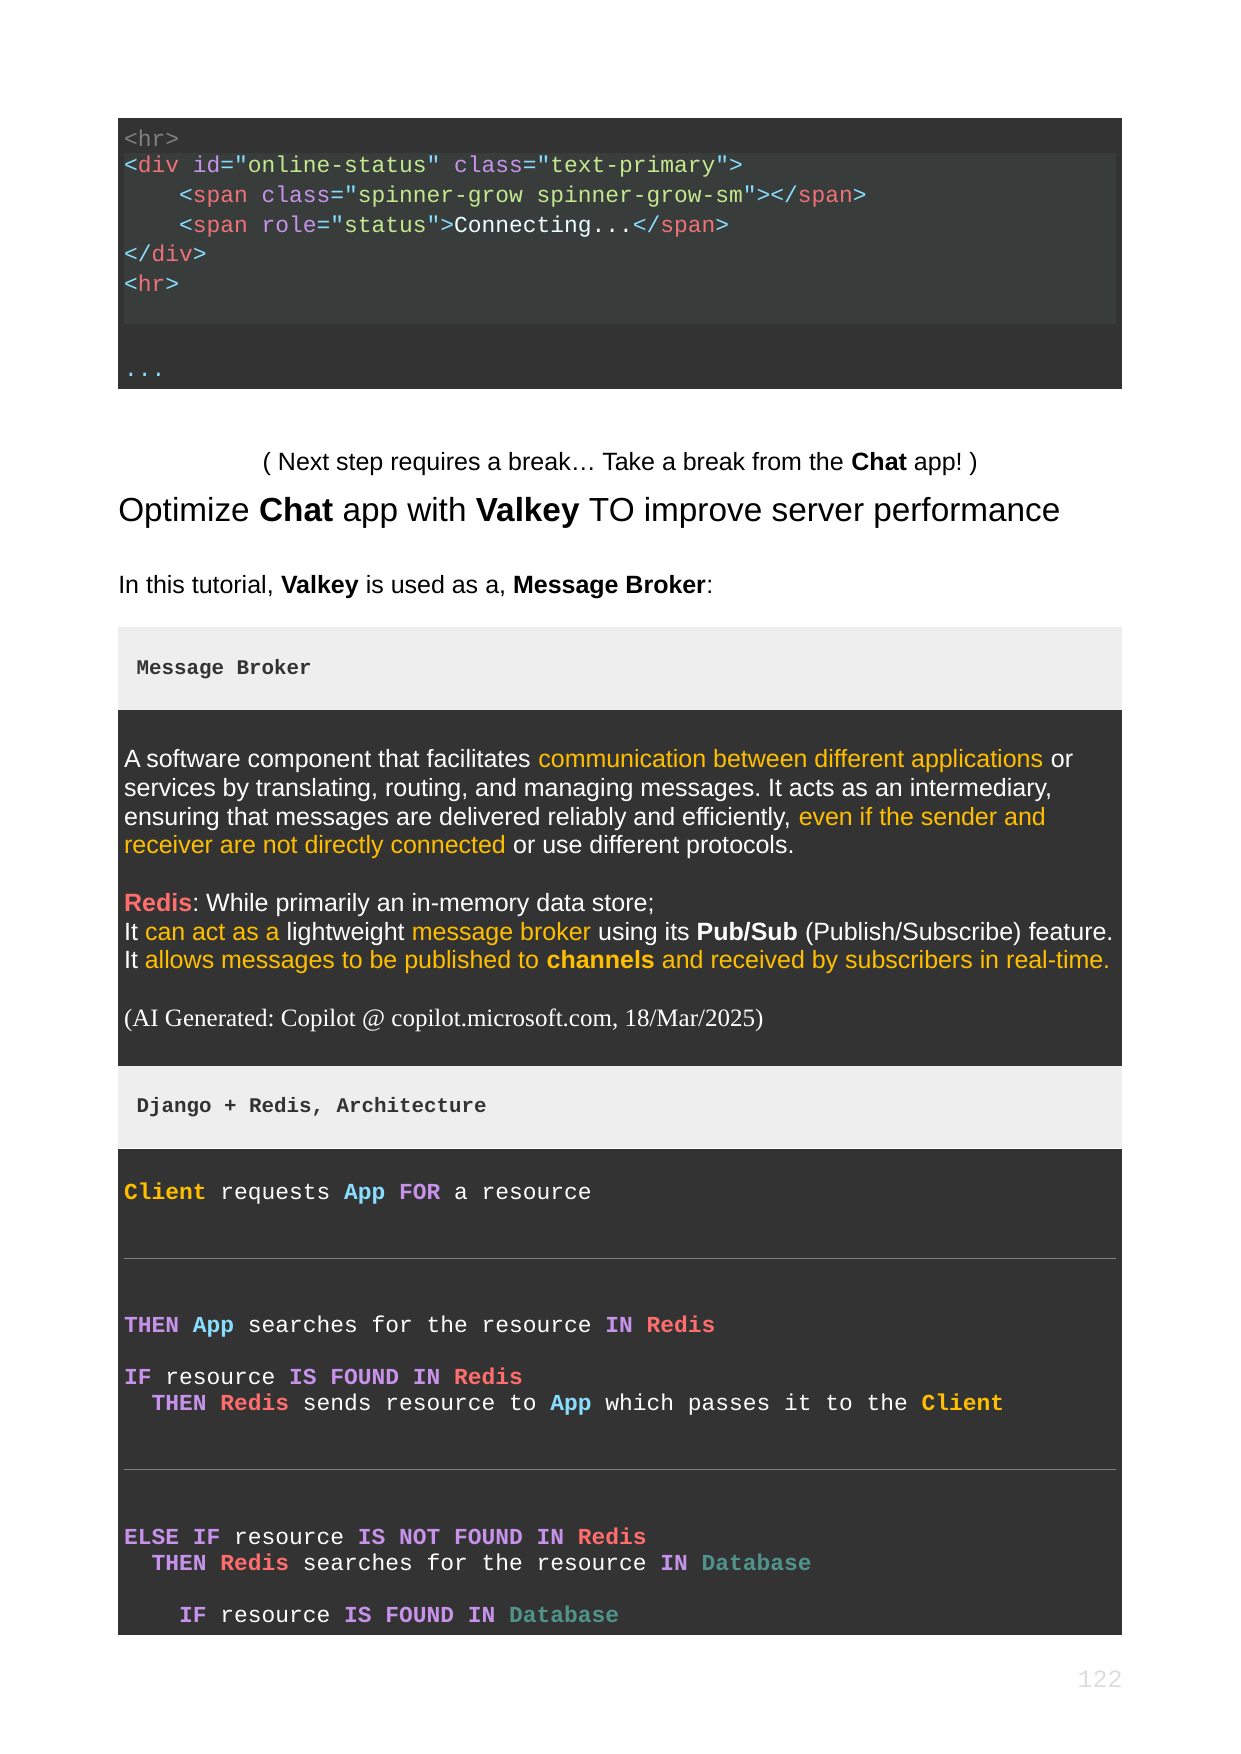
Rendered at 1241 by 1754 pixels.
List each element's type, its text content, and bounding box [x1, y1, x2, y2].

table_header Message Broker [118, 627, 1122, 710]
table_cell <hr> <div id="online-status" class="text-primary"> <span class="spinner-grow spinner-grow-sm"></span> <span role="status">Connecting...</span> </div> <hr> ... [118, 118, 1122, 389]
table_cell A software component that facilitates communication between different applications or services by translating, routing, and managing messages. It acts as an intermediary, ensuring that messages are delivered reliably and efficiently, even if the sender and receiver are not directly connected or use different protocols. Redis: While primarily an in-memory data store; It can act as a lightweight message broker using its Pub/Sub (Publish/Subscribe) feature. It allows messages to be published to channels and received by subscribers in real-time. (AI Generated: Copilot @ copilot.microsoft.com, 18/Mar/2025) [118, 710, 1122, 1066]
text ( Next step requires a break… Take a break from the Chat app! ) [118, 447, 1122, 476]
table_cell Django + Redis, Architecture [118, 1066, 1122, 1148]
text In this tutorial, Valkey is used as a, Message Broker: [118, 541, 1122, 627]
table_cell Client requests App FOR a resource THEN App searches for the resource IN Redis IF resource IS FOUND IN Redis THEN Redis sends resource to App which passes it to the Client ELSE IF resource IS NOT FOUND IN Redis THEN Redis searches for the resource IN Database IF resource IS FOUND IN Database [118, 1149, 1122, 1635]
subtitle Optimize Chat app with Valkey TO improve server performance [118, 490, 1122, 528]
